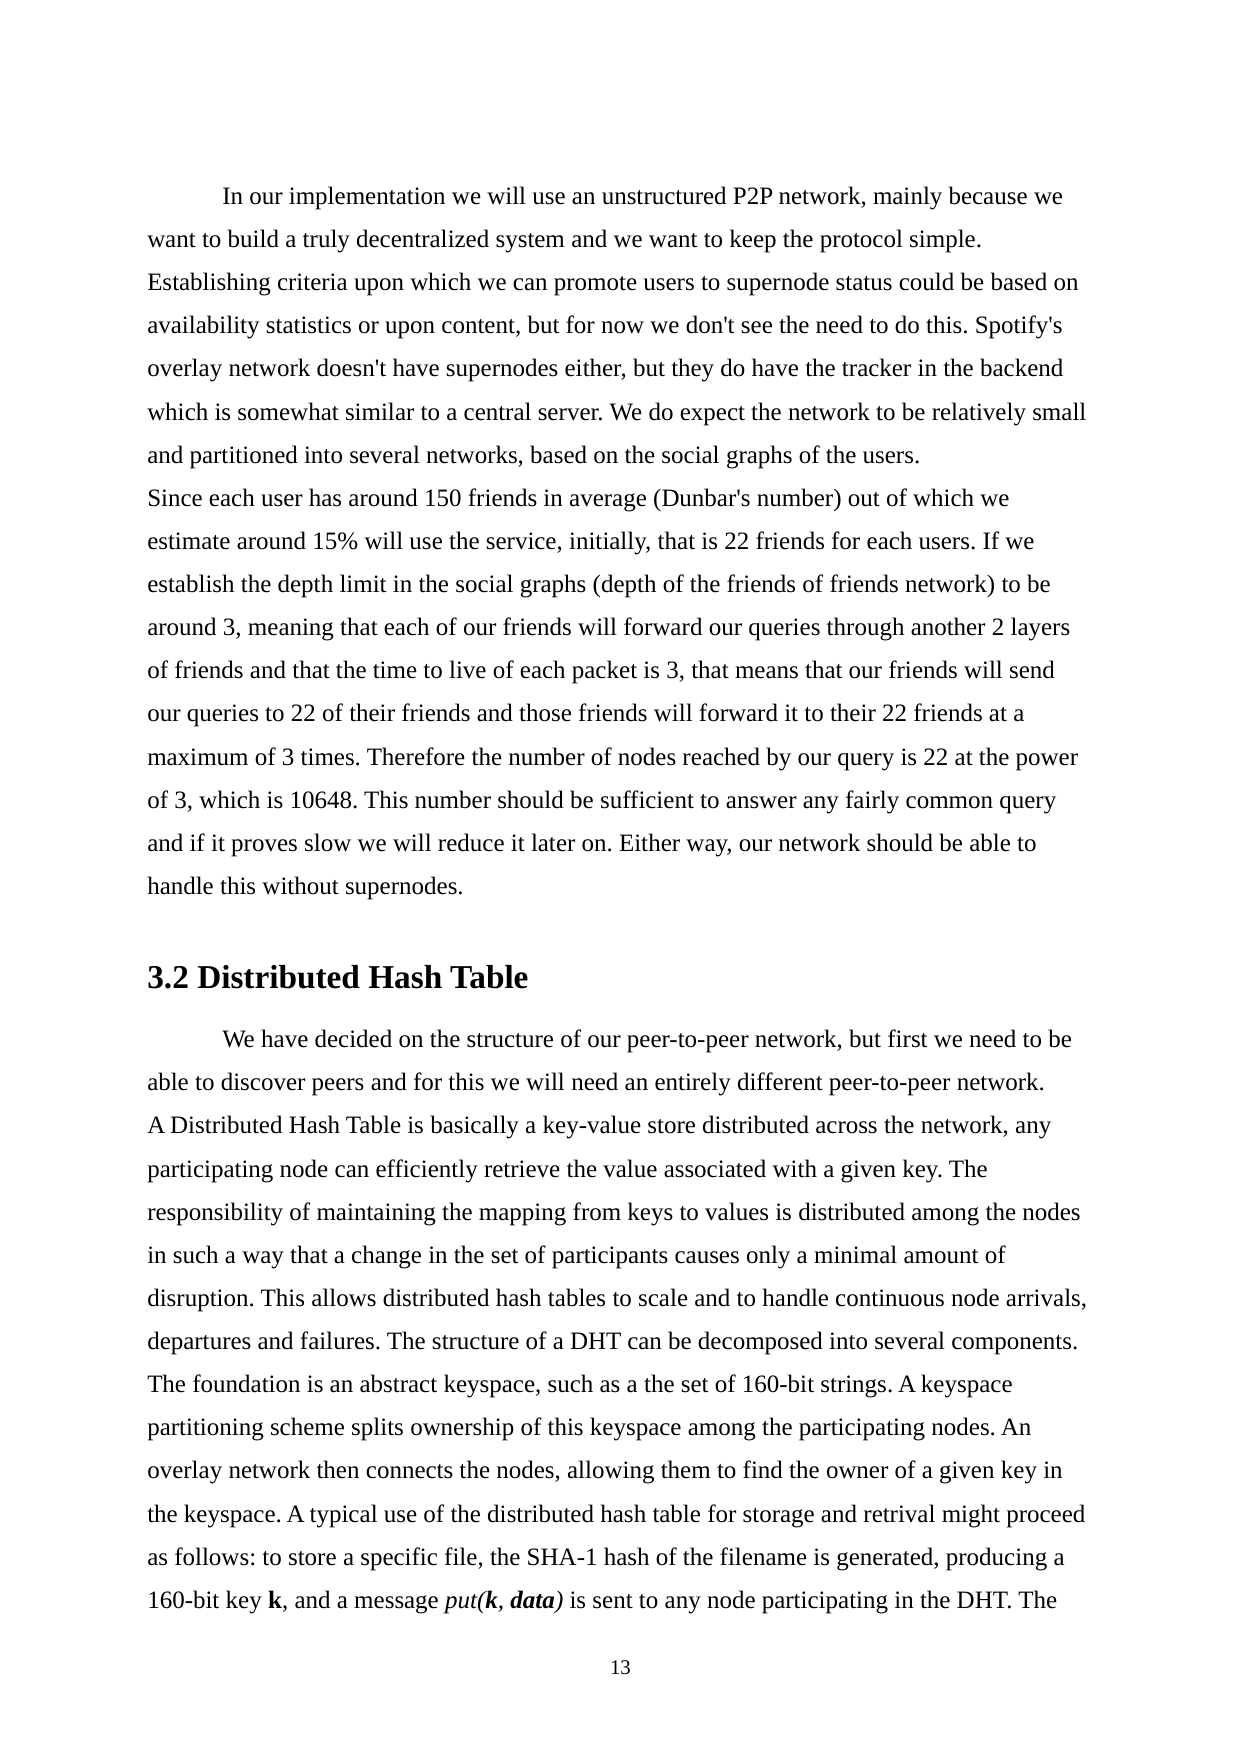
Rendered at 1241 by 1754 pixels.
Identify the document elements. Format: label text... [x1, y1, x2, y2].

subtitle 3.2 Distributed Hash Table [147, 957, 1093, 996]
text A Distributed Hash Table is basically a key-value store distributed across the network, any participating node can efficiently retrieve the value associated with a given key. The responsibility of maintaining the mapping from keys to values is distributed among the nodes in such a way that a change in the set of participants causes only a minimal amount of disruption. This allows distributed hash tables to scale and to handle continuous node arrivals, departures and failures. The structure of a DHT can be decomposed into several components. The foundation is an abstract keyspace, such as a the set of 160-bit strings. A keyspace partitioning scheme splits ownership of this keyspace among the participating nodes. An overlay network then connects the nodes, allowing them to find the owner of a given key in the keyspace. A typical use of the distributed hash table for storage and retrival might proceed as follows: to store a specific file, the SHA-1 hash of the filename is generated, producing a 160-bit key k, and a message put(k, data) is sent to any node participating in the DHT. The [147, 1111, 1093, 1614]
text In our implementation we will use an unstructured P2P network, mainly because we want to build a truly decentralized system and we want to keep the protocol simple. Establishing criteria upon which we can promote users to supernode status could be based on availability statistics or upon content, but for now we don't see the need to do this. Spotify's overlay network doesn't have supernodes either, but they do have the tracker in the backend which is somewhat similar to a central server. We do expect the network to be relatively small and partitioned into several networks, based on the social graphs of the users. [147, 181, 1093, 468]
text We have decided on the structure of our peer-to-peer network, but first we need to be able to discover peers and for this we will need an entirely different peer-to-peer network. [147, 1024, 1093, 1096]
text Since each user has around 150 friends in average (Dunbar's number) out of which we estimate around 15% will use the service, initially, that is 22 friends for each users. If we establish the depth limit in the social graphs (depth of the friends of friends network) to be around 3, meaning that each of our friends will forward our queries through another 2 layers of friends and that the time to live of each packet is 3, that means that our friends will send our queries to 22 of their friends and those friends will forward it to their 22 friends at a maximum of 3 times. Therefore the number of nodes reached by our query is 22 at the power of 3, which is 10648. This number should be sufficient to answer any fairly common query and if it proves slow we will reduce it later on. Either way, our network should be able to handle this without supernodes. [147, 483, 1093, 900]
